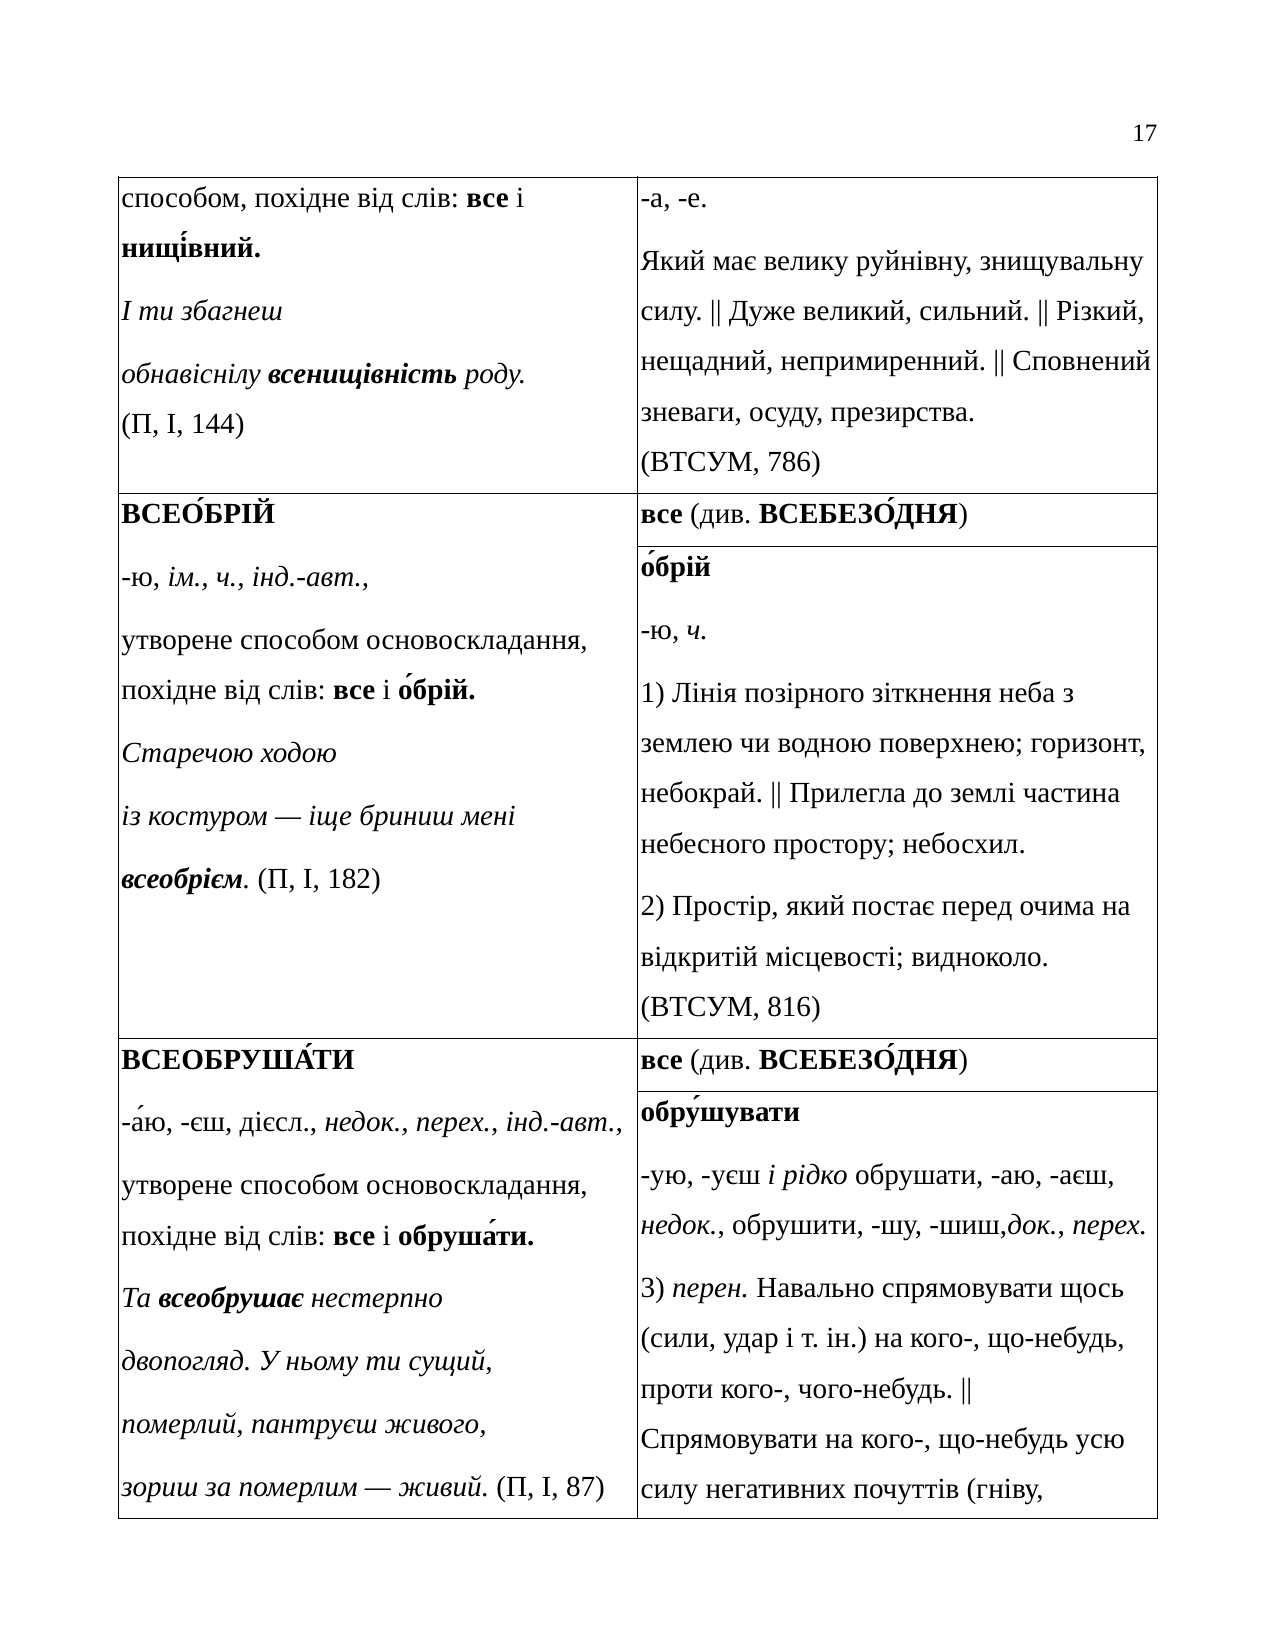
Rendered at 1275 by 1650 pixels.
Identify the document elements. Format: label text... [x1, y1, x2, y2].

table_cell о́брій -ю, ч. 1) Лінія позірного зіткнення неба з землею чи водною поверхнею; горизонт, небокрай. || Прилегла до землі частина небесного простору; небосхил. 2) Простір, який постає перед очима на відкритій місцевості; видноколо. (ВТСУМ, 816) [638, 547, 1157, 1038]
table_cell ВСЕОБРУША́ТИ -а́ю, -єш, дієсл., недок., перех., інд.-авт., утворене способом основоскладання, похідне від слів: все і обруша́ти. Та всеобрушає нестерпно двопогляд. У ньому ти сущий, померлий, пантруєш живого, зориш за померлим — живий. (П, І, 87) [119, 1039, 637, 1518]
table_cell -а, -е. Який має велику руйнівну, знищувальну силу. || Дуже великий, сильний. || Різкий, нещадний, непримиренний. || Сповнений зневаги, осуду, презирства. (ВТСУМ, 786) [638, 178, 1157, 493]
table_cell способом, похідне від слів: все і нищі́вний. І ти збагнеш обнавіснілу всенищівність роду. (П, І, 144) [119, 178, 637, 493]
table_cell все (див. ВСЕБЕЗО́ДНЯ) [638, 1039, 1157, 1091]
table_cell обру́шувати -ую, -уєш і рідко обрушати, -аю, -аєш, недок., обрушити, -шу, -шиш,док., перех. 3) перен. Навально спрямовувати щось (сили, удар і т. ін.) на кого-, що-небудь, проти кого-, чого-небудь. || Спрямовувати на кого-, що-небудь усю силу негативних почуттів (гніву, [638, 1092, 1157, 1518]
table_cell все (див. ВСЕБЕЗО́ДНЯ) [638, 494, 1157, 546]
table_cell ВСЕО́БРІЙ -ю, ім., ч., інд.-авт., утворене способом основоскладання, похідне від слів: все і о́брій. Старечою ходою із костуром — іще бриниш мені всеобрієм. (П, І, 182) [119, 494, 637, 1038]
